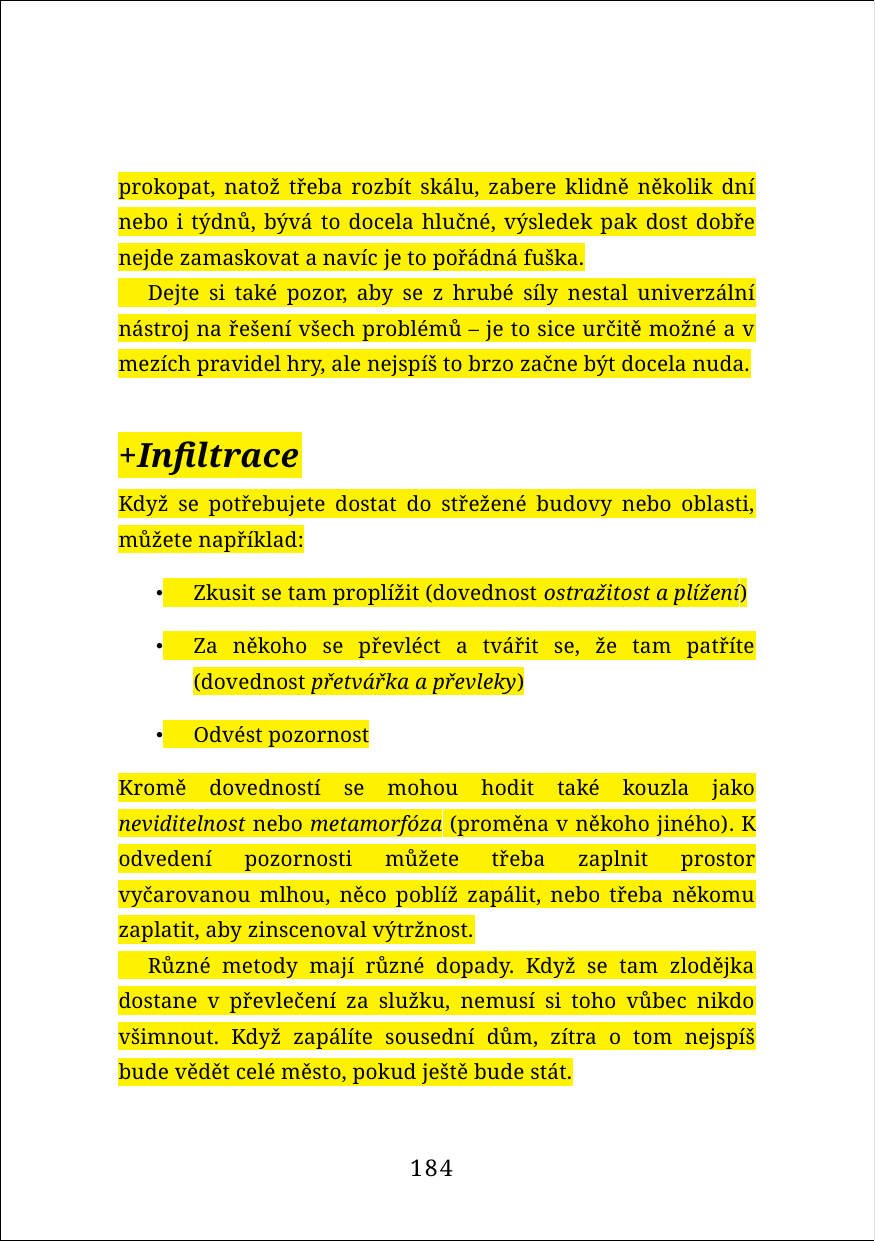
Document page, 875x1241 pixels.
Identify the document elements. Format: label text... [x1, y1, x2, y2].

subtitle +Infiltrace [118, 432, 756, 478]
list Zkusit se tam proplížit (dovednost ostražitost a plížení) [156, 578, 756, 607]
text Když se potřebujete dostat do střežené budovy nebo oblasti, můžete například: [118, 489, 756, 553]
list Za někoho se převléct a tvářit se, že tam patříte (dovednost přetvářka a převleky) [156, 631, 756, 695]
list Odvést pozornost [156, 720, 756, 748]
text prokopat, natož třeba rozbít skálu, zabere klidně několik dní nebo i týdnů, bývá to docela hlučné, výsledek pak dost dobře nejde zamaskovat a navíc je to pořádná fuška. Dejte si také pozor, aby se z hrubé síly nestal univerzální nástroj na řešení všech problémů – je to sice určitě možné a v mezích pravidel hry, ale nejspíš to brzo začne být docela nuda. [118, 172, 756, 378]
text Kromě dovedností se mohou hodit také kouzla jako neviditelnost nebo metamorfóza (proměna v někoho jiného). K odvedení pozornosti můžete třeba zaplnit prostor vyčarovanou mlhou, něco poblíž zapálit, nebo třeba někomu zaplatit, aby zinscenoval výtržnost. Různé metody mají různé dopady. Když se tam zlodějka dostane v převlečení za služku, nemusí si toho vůbec nikdo všimnout. Když zapálíte sousední dům, zítra o tom nejspíš bude vědět celé město, pokud ještě bude stát. [118, 773, 756, 1086]
